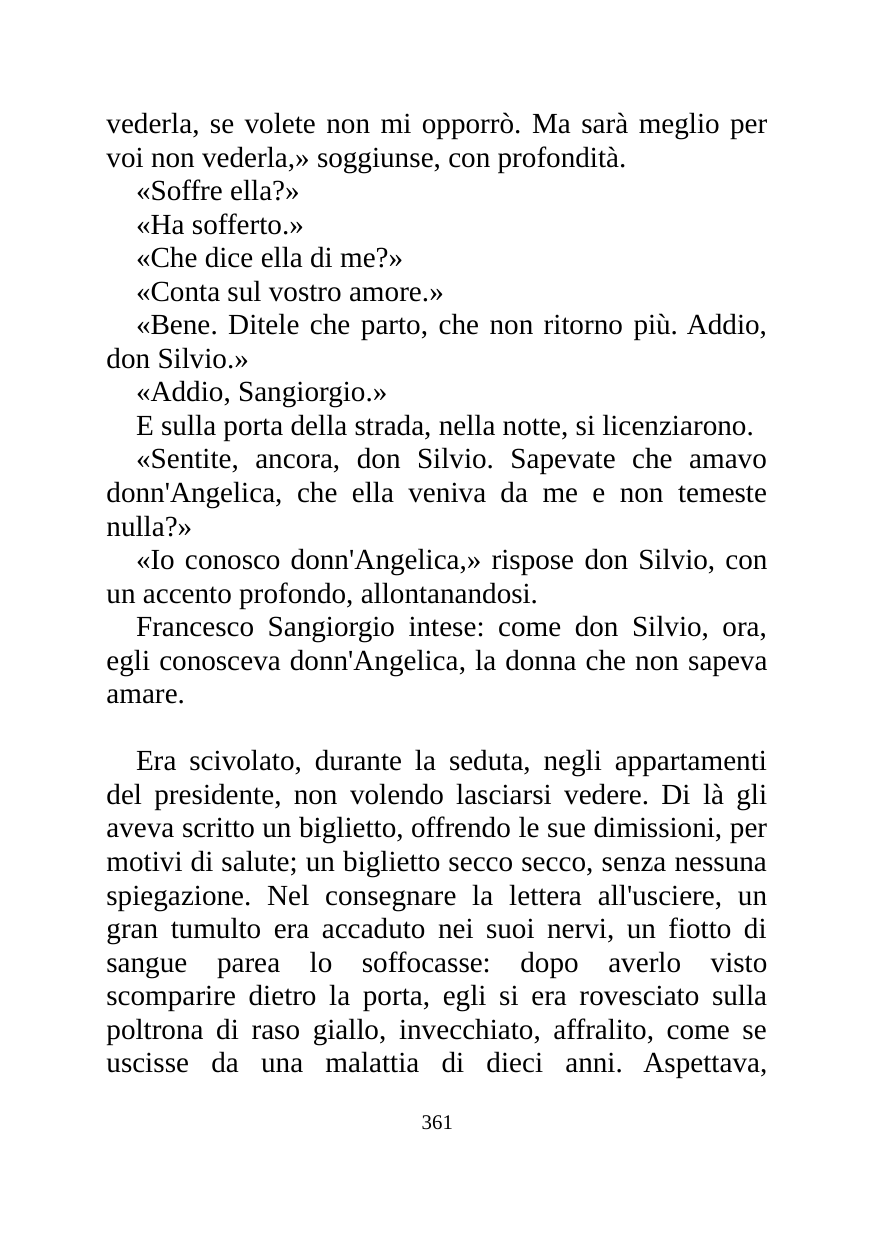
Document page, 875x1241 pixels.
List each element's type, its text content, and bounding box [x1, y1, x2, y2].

text «Io conosco donn'Angelica,» rispose don Silvio, con un accento profondo, allontanandosi. [106, 542, 768, 609]
text «Ha sofferto.» [106, 207, 768, 240]
text «Conta sul vostro amore.» [106, 274, 768, 307]
text vederla, se volete non mi opporrò. Ma sarà meglio per voi non vederla,» soggiunse, con profondità. [106, 106, 768, 173]
text «Addio, Sangiorgio.» [106, 374, 768, 408]
text «Che dice ella di me?» [106, 240, 768, 274]
text E sulla porta della strada, nella notte, si licenziarono. [106, 408, 768, 442]
text Era scivolato, durante la seduta, negli appartamenti del presidente, non volendo lasciarsi vedere. Di là gli aveva scritto un biglietto, offrendo le sue dimissioni, per motivi di salute; un biglietto secco secco, senza nessuna spiegazione. Nel consegnare la lettera all'usciere, un gran tumulto era accaduto nei suoi nervi, un fiotto di sangue parea lo soffocasse: dopo averlo visto scomparire dietro la porta, egli si era rovesciato sulla poltrona di raso giallo, invecchiato, affralito, come se uscisse da una malattia di dieci anni. Aspettava, [106, 743, 768, 1079]
text Francesco Sangiorgio intese: come don Silvio, ora, egli conosceva donn'Angelica, la donna che non sapeva amare. [106, 609, 768, 710]
text «Bene. Ditele che parto, che non ritorno più. Addio, don Silvio.» [106, 307, 768, 374]
text «Soffre ella?» [106, 173, 768, 207]
text «Sentite, ancora, don Silvio. Sapevate che amavo donn'Angelica, che ella veniva da me e non temeste nulla?» [106, 442, 768, 542]
